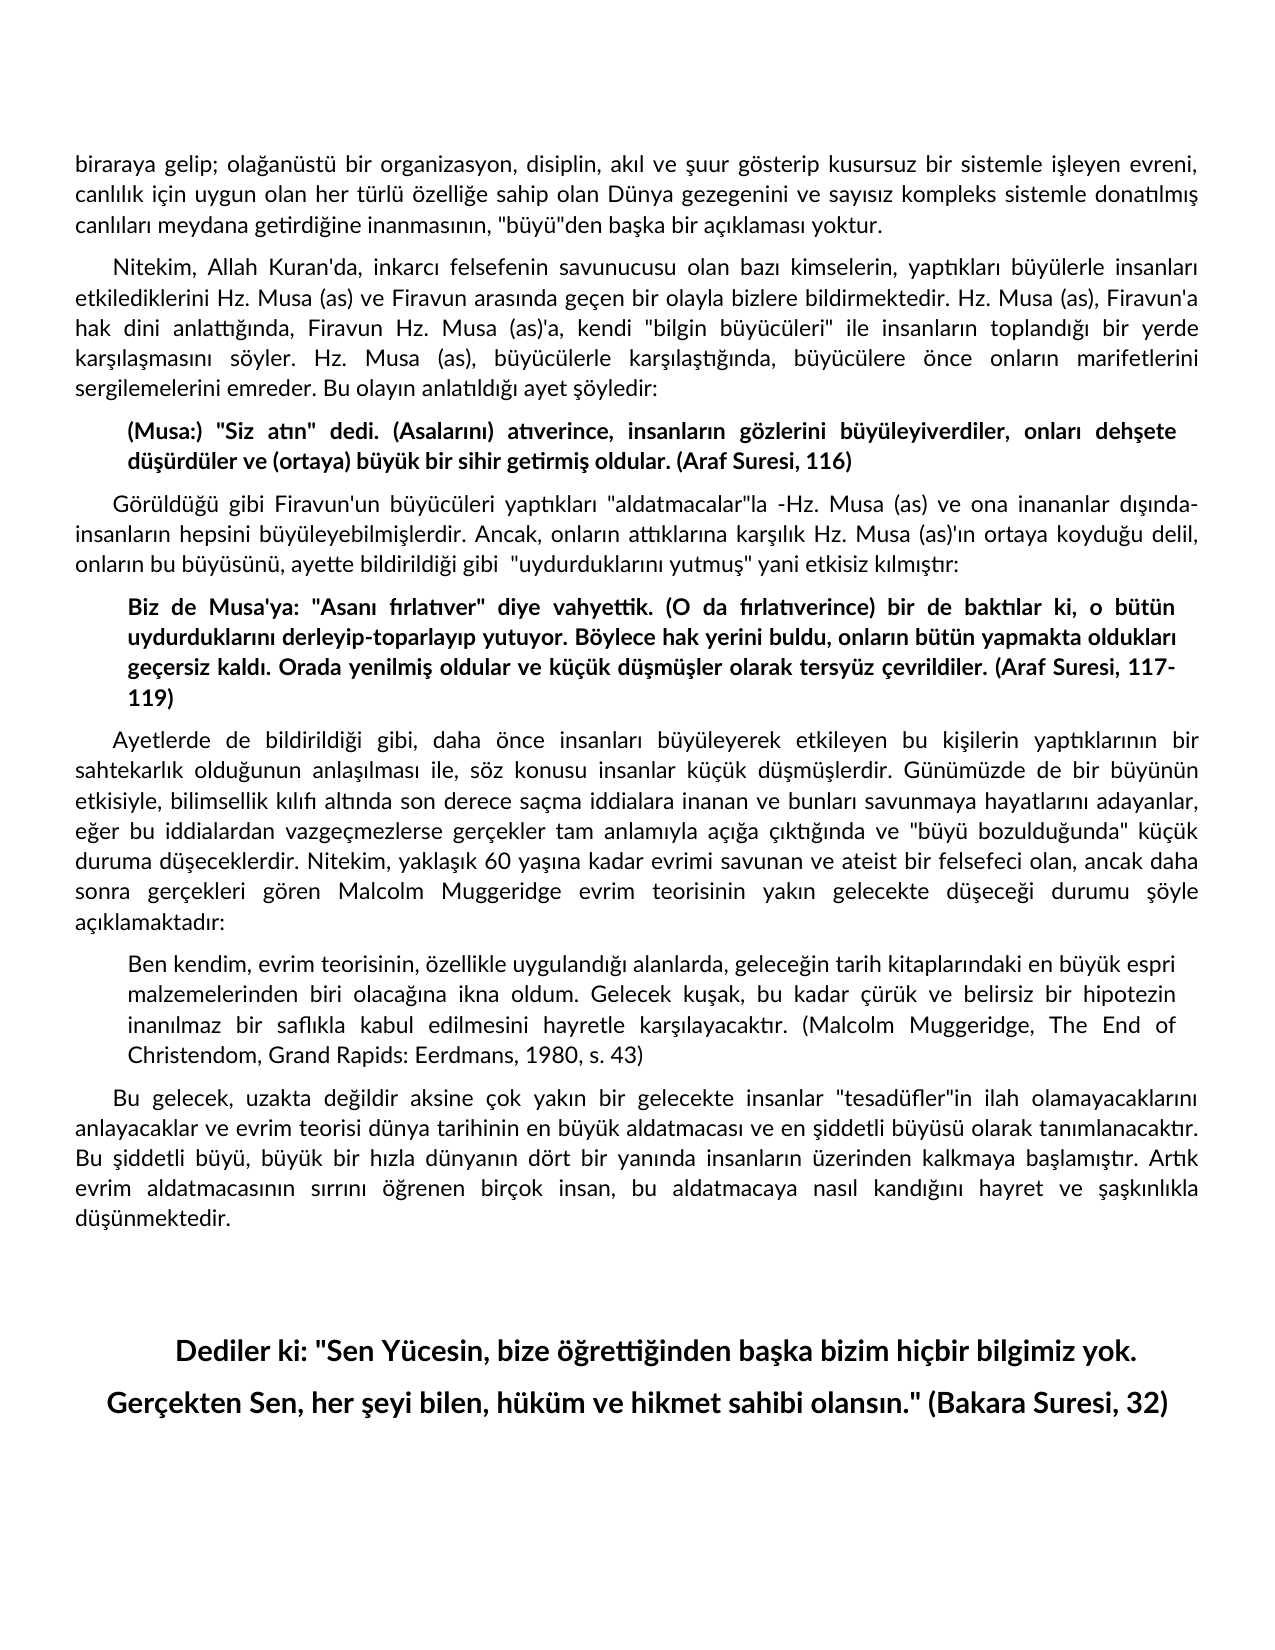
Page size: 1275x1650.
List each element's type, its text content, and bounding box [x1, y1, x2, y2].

text biraraya gelip; olağanüstü bir organizasyon, disiplin, akıl ve şuur gösterip kusursuz bir sistemle işleyen evreni, canlılık için uygun olan her türlü özelliğe sahip olan Dünya gezegenini ve sayısız kompleks sistemle donatılmış canlıları meydana getirdiğine inanmasının, "büyü"den başka bir açıklaması yoktur. [75, 150, 1200, 238]
text Bu gelecek, uzakta değildir aksine çok yakın bir gelecekte insanlar "tesadüfler"in ilah olamayacaklarını anlayacaklar ve evrim teorisi dünya tarihinin en büyük aldatmacası ve en şiddetli büyüsü olarak tanımlanacaktır. Bu şiddetli büyü, büyük bir hızla dünyanın dört bir yanında insanların üzerinden kalkmaya başlamıştır. Artık evrim aldatmacasının sırrını öğrenen birçok insan, bu aldatmacaya nasıl kandığını hayret ve şaşkınlıkla düşünmektedir. [75, 1083, 1200, 1232]
text (Musa:) "Siz atın" dedi. (Asalarını) atıverince, insanların gözlerini büyüleyiverdiler, onları dehşete düşürdüler ve (ortaya) büyük bir sihir getirmiş oldular. (Araf Suresi, 116) [127, 417, 1177, 474]
text Ayetlerde de bildirildiği gibi, daha önce insanları büyüleyerek etkileyen bu kişilerin yaptıklarının bir sahtekarlık olduğunun anlaşılması ile, söz konusu insanlar küçük düşmüşlerdir. Günümüzde de bir büyünün etkisiyle, bilimsellik kılıfı altında son derece saçma iddialara inanan ve bunları savunmaya hayatlarını adayanlar, eğer bu iddialardan vazgeçmezlerse gerçekler tam anlamıyla açığa çıktığında ve "büyü bozulduğunda" küçük duruma düşeceklerdir. Nitekim, yaklaşık 60 yaşına kadar evrimi savunan ve ateist bir felsefeci olan, ancak daha sonra gerçekleri gören Malcolm Muggeridge evrim teorisinin yakın gelecekte düşeceği durumu şöyle açıklamaktadır: [75, 726, 1200, 935]
text Dediler ki: "Sen Yücesin, bize öğrettiğinden başka bizim hiçbir bilgimiz yok. Gerçekten Sen, her şeyi bilen, hüküm ve hikmet sahibi olansın." (Bakara Suresi, 32) [75, 1332, 1200, 1420]
text Nitekim, Allah Kuran'da, inkarcı felsefenin savunucusu olan bazı kimselerin, yaptıkları büyülerle insanları etkilediklerini Hz. Musa (as) ve Firavun arasında geçen bir olayla bizlere bildirmektedir. Hz. Musa (as), Firavun'a hak dini anlattığında, Firavun Hz. Musa (as)'a, kendi "bilgin büyücüleri" ile insanların toplandığı bir yerde karşılaşmasını söyler. Hz. Musa (as), büyücülerle karşılaştığında, büyücülere önce onların marifetlerini sergilemelerini emreder. Bu olayın anlatıldığı ayet şöyledir: [75, 253, 1200, 401]
text Ben kendim, evrim teorisinin, özellikle uygulandığı alanlarda, geleceğin tarih kitaplarındaki en büyük espri malzemelerinden biri olacağına ikna oldum. Gelecek kuşak, bu kadar çürük ve belirsiz bir hipotezin inanılmaz bir saflıkla kabul edilmesini hayretle karşılayacaktır. (Malcolm Muggeridge, The End of Christendom, Grand Rapids: Eerdmans, 1980, s. 43) [127, 950, 1177, 1068]
text Görüldüğü gibi Firavun'un büyücüleri yaptıkları "aldatmacalar"la -Hz. Musa (as) ve ona inananlar dışında- insanların hepsini büyüleyebilmişlerdir. Ancak, onların attıklarına karşılık Hz. Musa (as)'ın ortaya koyduğu delil, onların bu büyüsünü, ayette bildirildiği gibi "uydurduklarını yutmuş" yani etkisiz kılmıştır: [75, 489, 1200, 577]
text Biz de Musa'ya: "Asanı fırlatıver" diye vahyettik. (O da fırlatıverince) bir de baktılar ki, o bütün uydurduklarını derleyip-toparlayıp yutuyor. Böylece hak yerini buldu, onların bütün yapmakta oldukları geçersiz kaldı. Orada yenilmiş oldular ve küçük düşmüşler olarak tersyüz çevrildiler. (Araf Suresi, 117-119) [127, 593, 1177, 711]
